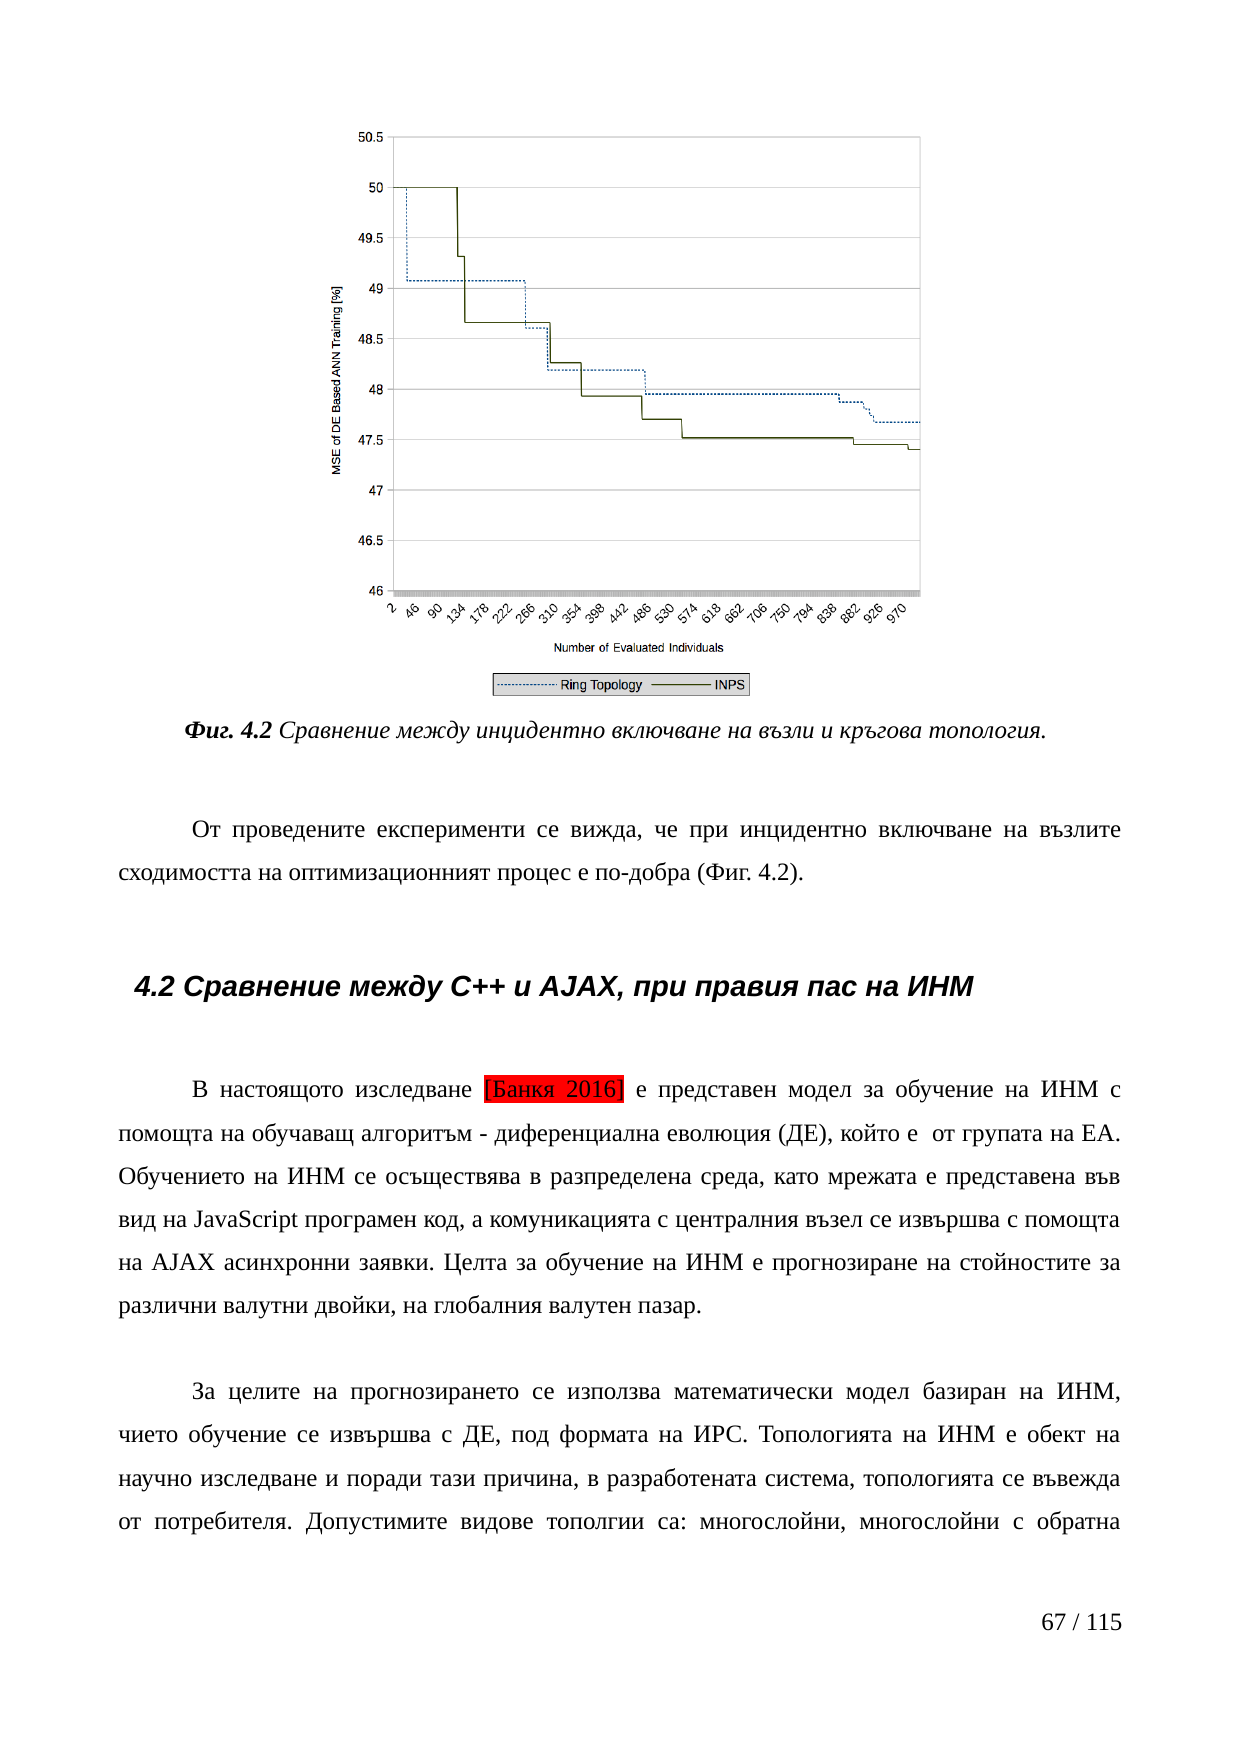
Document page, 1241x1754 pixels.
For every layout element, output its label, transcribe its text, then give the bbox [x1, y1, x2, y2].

picture [310, 118, 931, 701]
subtitle 4.2 Сравнение между C++ и AJAX, при правия пас на ИНМ [118, 968, 1122, 1002]
text От проведените експерименти се вижда, че при инцидентно включване на възлите сходимостта на оптимизационният процес е по-добра (Фиг. 4.2). [118, 814, 1122, 886]
text В настоящото изследване [Банкя 2016] е представен модел за обучение на ИНМ с помощта на обучаващ алгоритъм - диференциална еволюция (ДЕ), който е от групата на ЕА. Обучението на ИНМ се осъществява в разпределена среда, като мрежата е представена във вид на JavaScript програмен код, а комуникацията с централния възел се извършва с помощта на AJAX асинхронни заявки. Целта за обучение на ИНМ е прогнозиране на стойностите за различни валутни двойки, на глобалния валутен пазар. [118, 1074, 1122, 1319]
text Фиг. 4.2 Сравнение между инцидентно включване на възли и кръгова топология. [118, 701, 1122, 744]
text За целите на прогнозирането се използва математически модел базиран на ИНМ, чието обучение се извършва с ДЕ, под формата на ИРС. Топологията на ИНМ е обект на научно изследване и поради тази причина, в разработената система, топологията се въвежда от потребителя. Допустимите видове тополгии са: многослойни, многослойни с обратна [118, 1376, 1122, 1534]
